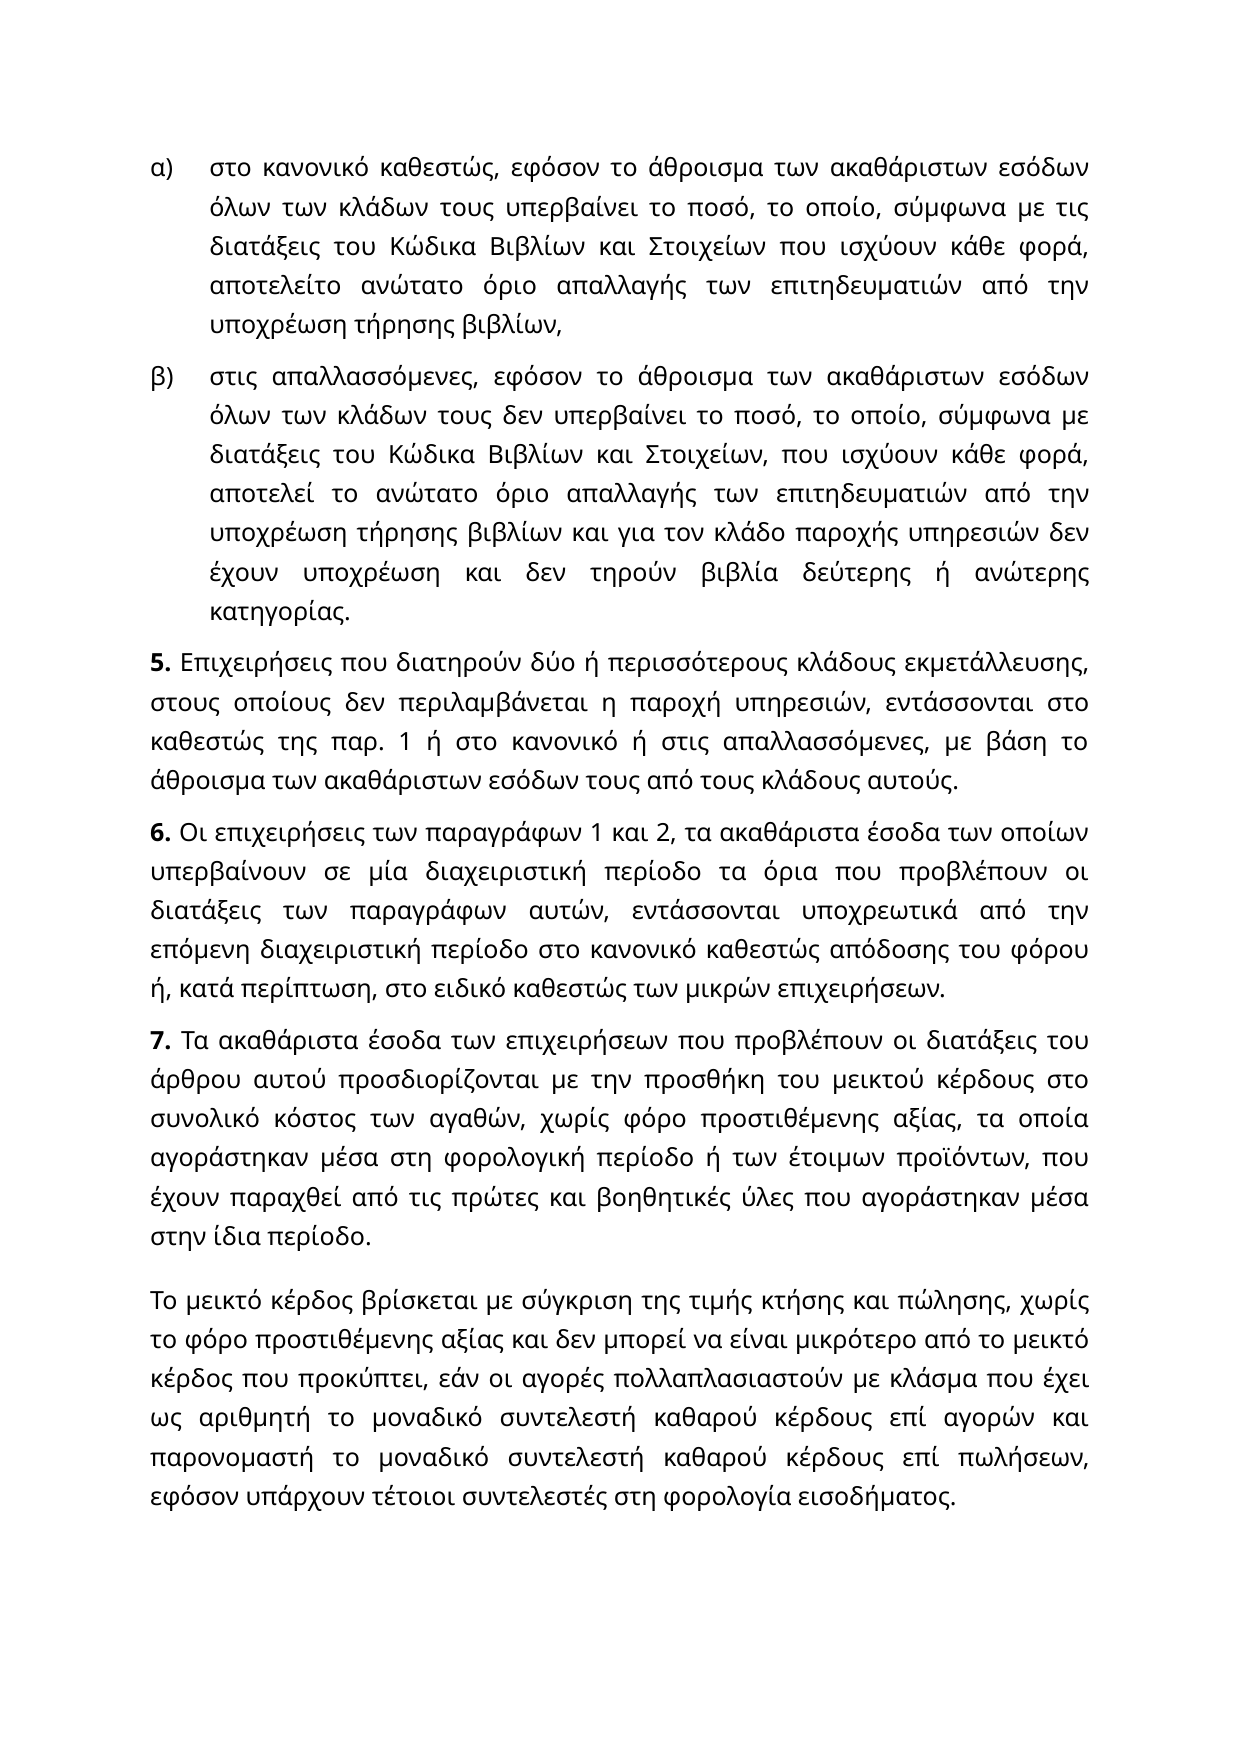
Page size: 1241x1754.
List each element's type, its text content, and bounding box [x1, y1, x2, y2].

list β) στις απαλλασσόμενες, εφόσον το άθροισμα των ακαθάριστων εσόδων όλων των κλάδων τους δεν υπερβαίνει το ποσό, το οποίο, σύμφωνα με διατάξεις του Κώδικα Βιβλίων και Στοιχείων, που ισχύουν κάθε φορά, αποτελεί το ανώτατο όριο απαλλαγής των επιτηδευματιών από την υποχρέωση τήρησης βιβλίων και για τον κλάδο παροχής υπηρεσιών δεν έχουν υποχρέωση και δεν τηρούν βιβλία δεύτερης ή ανώτερης κατηγορίας. [150, 358, 1090, 627]
text 6. Οι επιχειρήσεις των παραγράφων 1 και 2, τα ακαθάριστα έσοδα των οποίων υπερβαίνουν σε μία διαχειριστική περίοδο τα όρια που προβλέπουν οι διατάξεις των παραγράφων αυτών, εντάσσονται υποχρεωτικά από την επόμενη διαχειριστική περίοδο στο κανονικό καθεστώς απόδοσης του φόρου ή, κατά περίπτωση, στο ειδικό καθεστώς των μικρών επιχειρήσεων. [150, 814, 1090, 1005]
text 5. Επιχειρήσεις που διατηρούν δύο ή περισσότερους κλάδους εκμετάλλευσης, στους οποίους δεν περιλαμβάνεται η παροχή υπηρεσιών, εντάσσονται στο καθεστώς της παρ. 1 ή στο κανονικό ή στις απαλλασσόμενες, με βάση το άθροισμα των ακαθάριστων εσόδων τους από τους κλάδους αυτούς. [150, 645, 1090, 797]
text 7. Τα ακαθάριστα έσοδα των επιχειρήσεων που προβλέπουν οι διατάξεις του άρθρου αυτού προσδιορίζονται με την προσθήκη του μεικτού κέρδους στο συνολικό κόστος των αγαθών, χωρίς φόρο προστιθέμενης αξίας, τα οποία αγοράστηκαν μέσα στη φορολογική περίοδο ή των έτοιμων προϊόντων, που έχουν παραχθεί από τις πρώτες και βοηθητικές ύλες που αγοράστηκαν μέσα στην ίδια περίοδο. [150, 1022, 1090, 1252]
list α) στο κανονικό καθεστώς, εφόσον το άθροισμα των ακαθάριστων εσόδων όλων των κλάδων τους υπερβαίνει το ποσό, το οποίο, σύμφωνα με τις διατάξεις του Κώδικα Βιβλίων και Στοιχείων που ισχύουν κάθε φορά, αποτελείτο ανώτατο όριο απαλλαγής των επιτηδευματιών από την υποχρέωση τήρησης βιβλίων, [150, 150, 1090, 341]
text Το μεικτό κέρδος βρίσκεται με σύγκριση της τιμής κτήσης και πώλησης, χωρίς το φόρο προστιθέμενης αξίας και δεν μπορεί να είναι μικρότερο από το μεικτό κέρδος που προκύπτει, εάν οι αγορές πολλαπλασιαστούν με κλάσμα που έχει ως αριθμητή το μοναδικό συντελεστή καθαρού κέρδους επί αγορών και παρονομαστή το μοναδικό συντελεστή καθαρού κέρδους επί πωλήσεων, εφόσον υπάρχουν τέτοιοι συντελεστές στη φορολογία εισοδήματος. [150, 1282, 1090, 1512]
